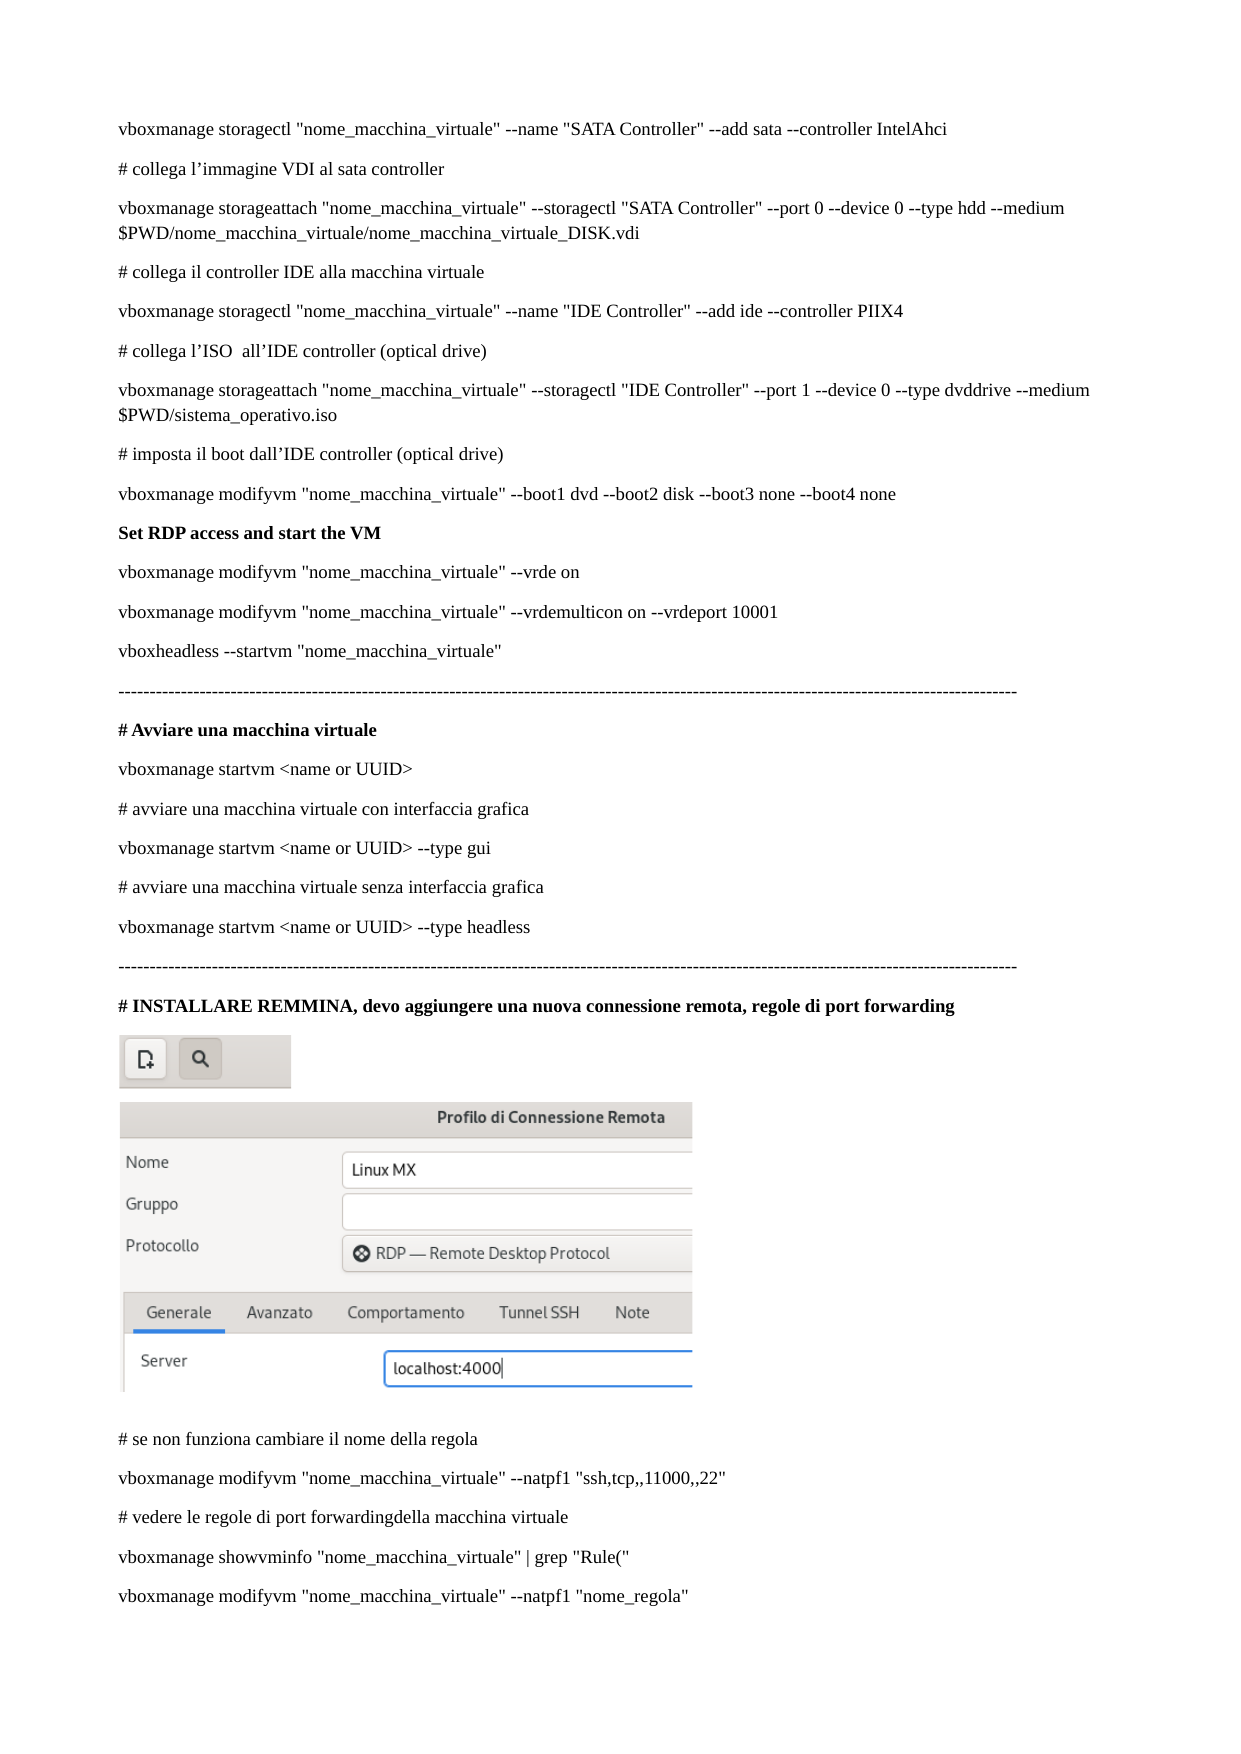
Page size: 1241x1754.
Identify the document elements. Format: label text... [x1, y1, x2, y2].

text # imposta il boot dall’IDE controller (optical drive) [118, 443, 1122, 465]
text vboxmanage storagectl "nome_macchina_virtuale" --name "IDE Controller" --add ide --controller PIIX4 [118, 300, 1122, 322]
text # collega l’immagine VDI al sata controller [118, 157, 1122, 179]
text vboxmanage startvm <name or UUID> --type gui [118, 837, 1122, 859]
picture [119, 1035, 292, 1089]
text vboxmanage modifyvm "nome_macchina_virtuale" --boot1 dvd --boot2 disk --boot3 none --boot4 none [118, 483, 1122, 504]
picture [119, 1102, 695, 1392]
text ------------------------------------------------------------------------------------------------------------------------------------------------ [118, 679, 1122, 701]
text # vedere le regole di port forwardingdella macchina virtuale [118, 1506, 1122, 1528]
text # se non funziona cambiare il nome della regola [118, 1428, 1122, 1449]
text # avviare una macchina virtuale senza interfaccia grafica [118, 876, 1122, 898]
text vboxmanage modifyvm "nome_macchina_virtuale" --vrde on [118, 561, 1122, 583]
text vboxmanage showvminfo "nome_macchina_virtuale" | grep "Rule(" [118, 1546, 1122, 1567]
text ------------------------------------------------------------------------------------------------------------------------------------------------ [118, 955, 1122, 977]
text # collega l’ISO all’IDE controller (optical drive) [118, 340, 1122, 361]
text # INSTALLARE REMMINA, devo aggiungere una nuova connessione remota, regole di port forwarding [118, 994, 1122, 1016]
text vboxmanage storageattach "nome_macchina_virtuale" --storagectl "SATA Controller" --port 0 --device 0 --type hdd --medium $PWD/nome_macchina_virtuale/nome_macchina_virtuale_DISK.vdi [118, 197, 1122, 243]
text vboxmanage startvm <name or UUID> [118, 758, 1122, 780]
text # avviare una macchina virtuale con interfaccia grafica [118, 798, 1122, 819]
text vboxmanage storageattach "nome_macchina_virtuale" --storagectl "IDE Controller" --port 1 --device 0 --type dvddrive --medium $PWD/sistema_operativo.iso [118, 379, 1122, 426]
text # collega il controller IDE alla macchina virtuale [118, 261, 1122, 283]
text Set RDP access and start the VM [118, 522, 1122, 544]
text vboxmanage modifyvm "nome_macchina_virtuale" --natpf1 "ssh,tcp,,11000,,22" [118, 1467, 1122, 1489]
text vboxmanage startvm <name or UUID> --type headless [118, 916, 1122, 937]
text vboxmanage modifyvm "nome_macchina_virtuale" --natpf1 "nome_regola" [118, 1585, 1122, 1607]
text vboxmanage storagectl "nome_macchina_virtuale" --name "SATA Controller" --add sata --controller IntelAhci [118, 118, 1122, 140]
text vboxmanage modifyvm "nome_macchina_virtuale" --vrdemulticon on --vrdeport 10001 [118, 601, 1122, 622]
text # Avviare una macchina virtuale [118, 719, 1122, 741]
text vboxheadless --startvm "nome_macchina_virtuale" [118, 640, 1122, 662]
